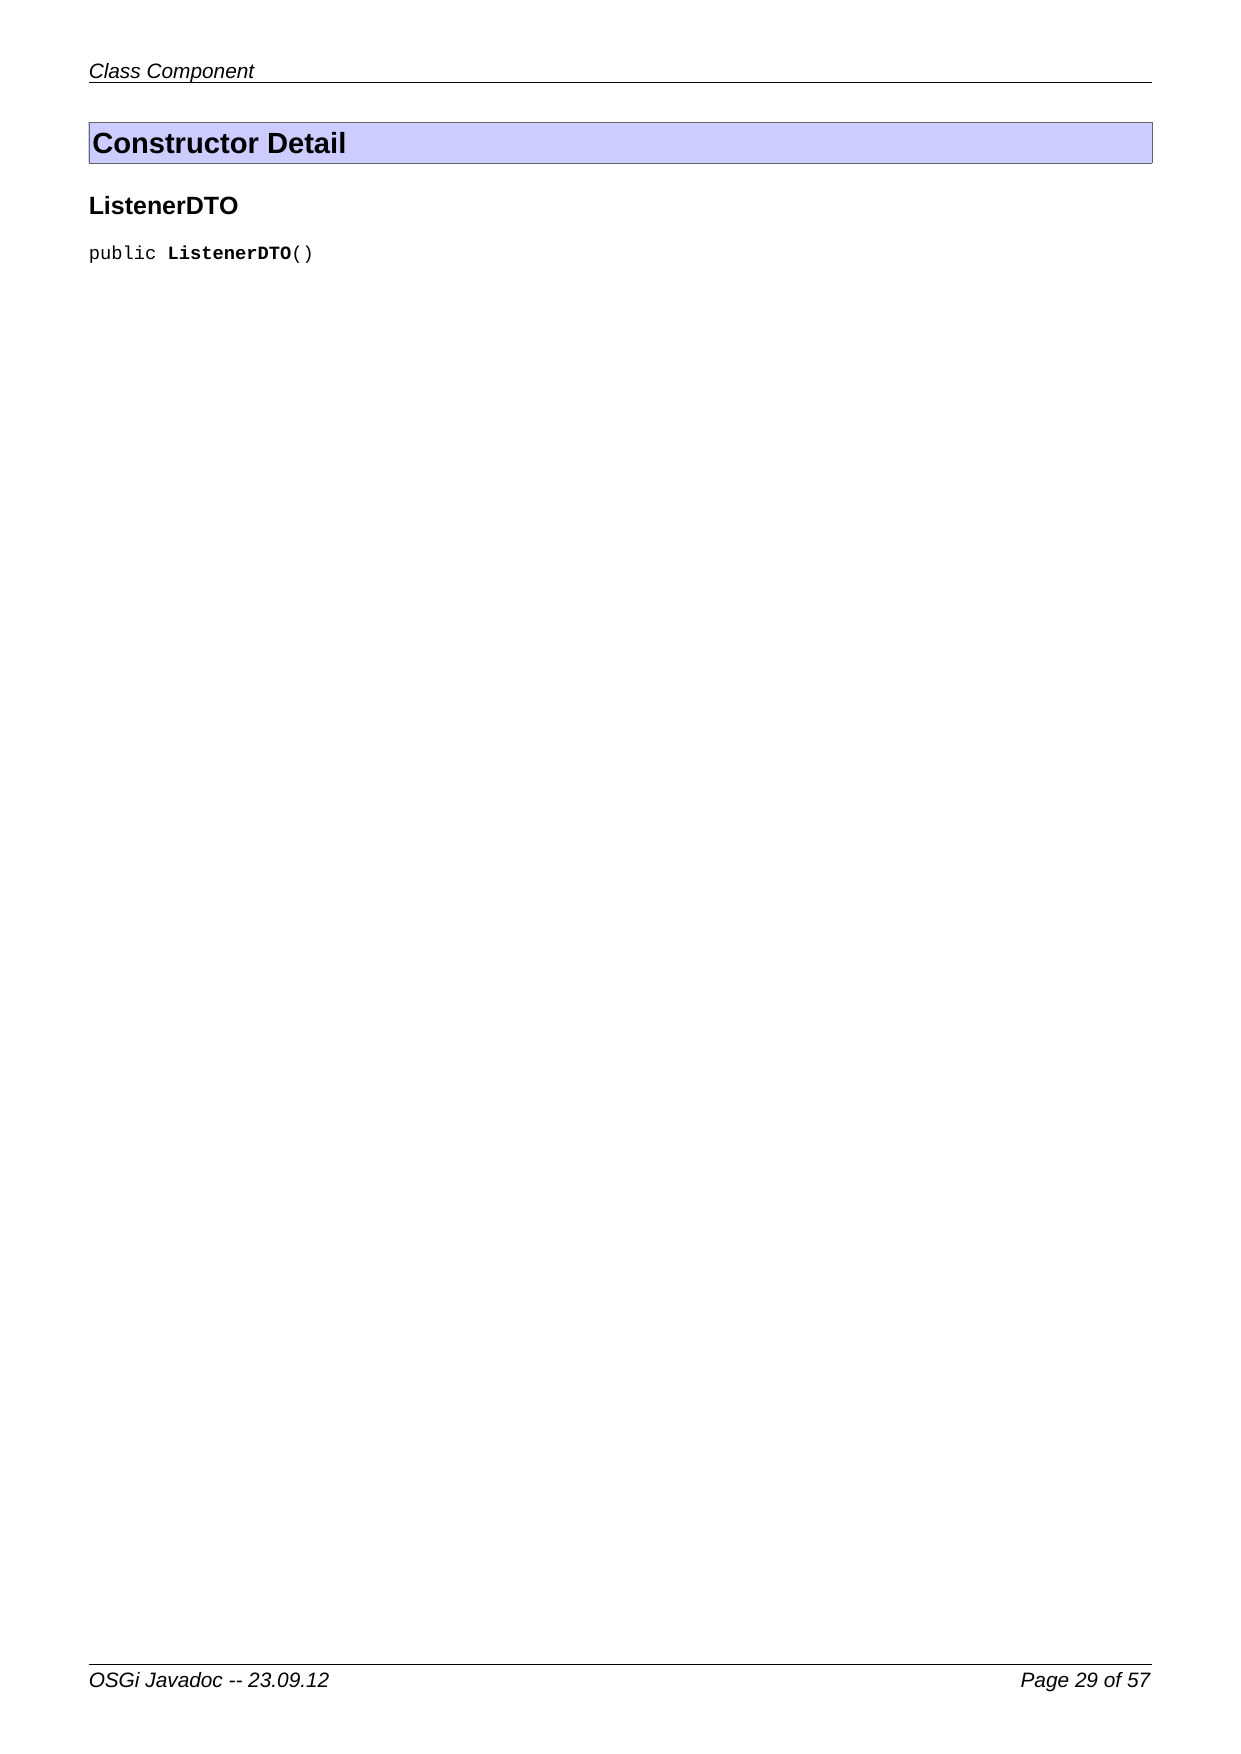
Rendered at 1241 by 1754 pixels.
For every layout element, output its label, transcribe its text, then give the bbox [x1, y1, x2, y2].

subtitle Constructor Detail [90, 123, 1152, 163]
subtitle ListenerDTO [88, 191, 1152, 220]
text public ListenerDTO() [88, 244, 1152, 265]
